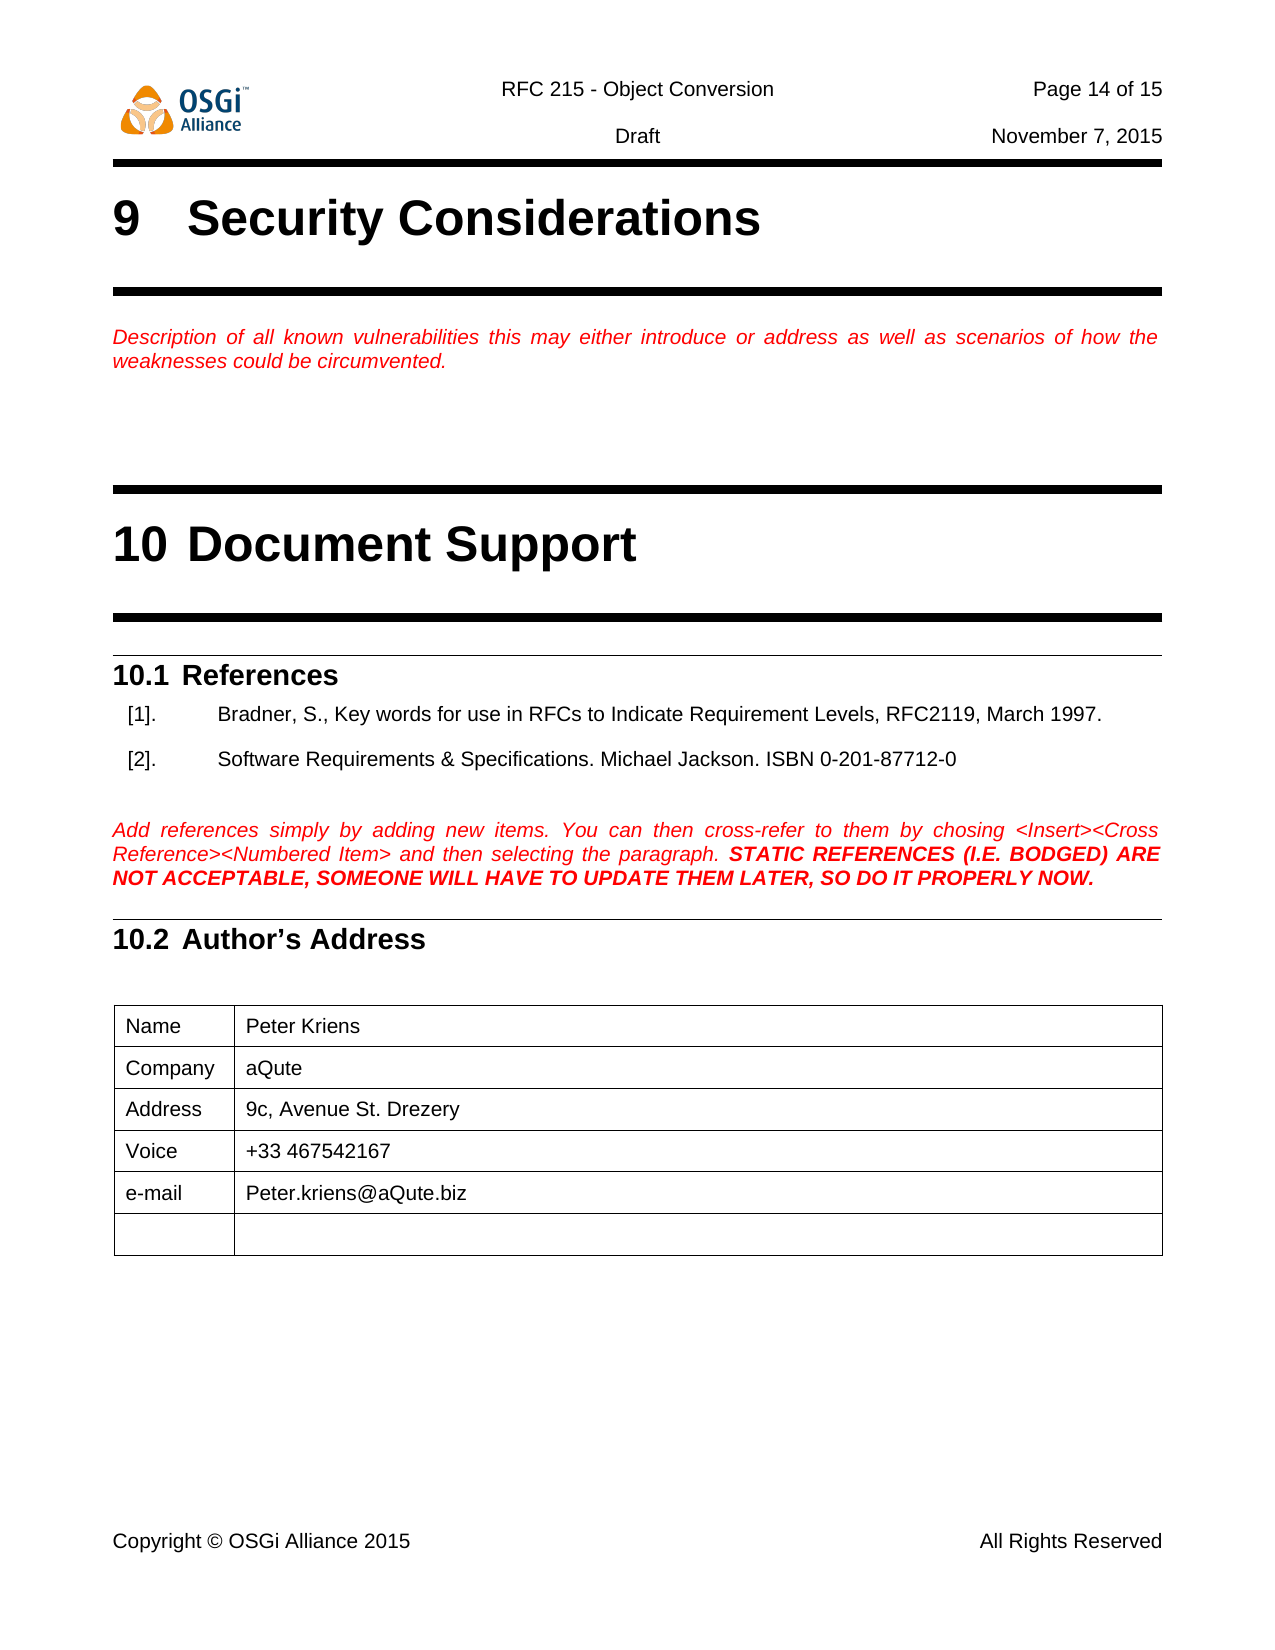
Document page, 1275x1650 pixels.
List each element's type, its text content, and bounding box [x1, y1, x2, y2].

table_cell [115, 1214, 234, 1254]
table_cell aQute [235, 1047, 1162, 1088]
list Bradner, S., Key words for use in RFCs to Indicate Requirement Levels, RFC2119, March 1997. [127, 702, 1162, 726]
table_cell Voice [115, 1131, 234, 1171]
table_cell e-mail [115, 1172, 234, 1213]
table_cell +33 467542167 [235, 1131, 1162, 1171]
subtitle Document Support [112, 486, 1162, 622]
picture [113, 78, 257, 142]
table_cell 9c, Avenue St. Drezery [235, 1089, 1162, 1129]
subtitle Security Considerations [112, 160, 1162, 296]
text Add references simply by adding new items. You can then cross-refer to them by chosing <Insert><Cross Reference><Numbered Item> and then selecting the paragraph. STATIC REFERENCES (I.E. BODGED) ARE NOT ACCEPTABLE, SOMEONE WILL HAVE TO UPDATE THEM LATER, SO DO IT PROPERLY NOW. [112, 818, 1162, 890]
table_header Name [115, 1006, 234, 1046]
list Software Requirements & Specifications. Michael Jackson. ISBN 0-201-87712-0 [127, 747, 1162, 771]
subtitle Author’s Address [112, 920, 1162, 956]
table_cell Peter.kriens@aQute.biz [235, 1172, 1162, 1213]
table_cell Company [115, 1047, 234, 1088]
table_cell [235, 1214, 1162, 1254]
table_header Peter Kriens [235, 1006, 1162, 1046]
text Description of all known vulnerabilities this may either introduce or address as well as scenarios of how the weaknesses could be circumvented. [112, 325, 1162, 373]
subtitle References [112, 656, 1162, 692]
table_cell Address [115, 1089, 234, 1129]
